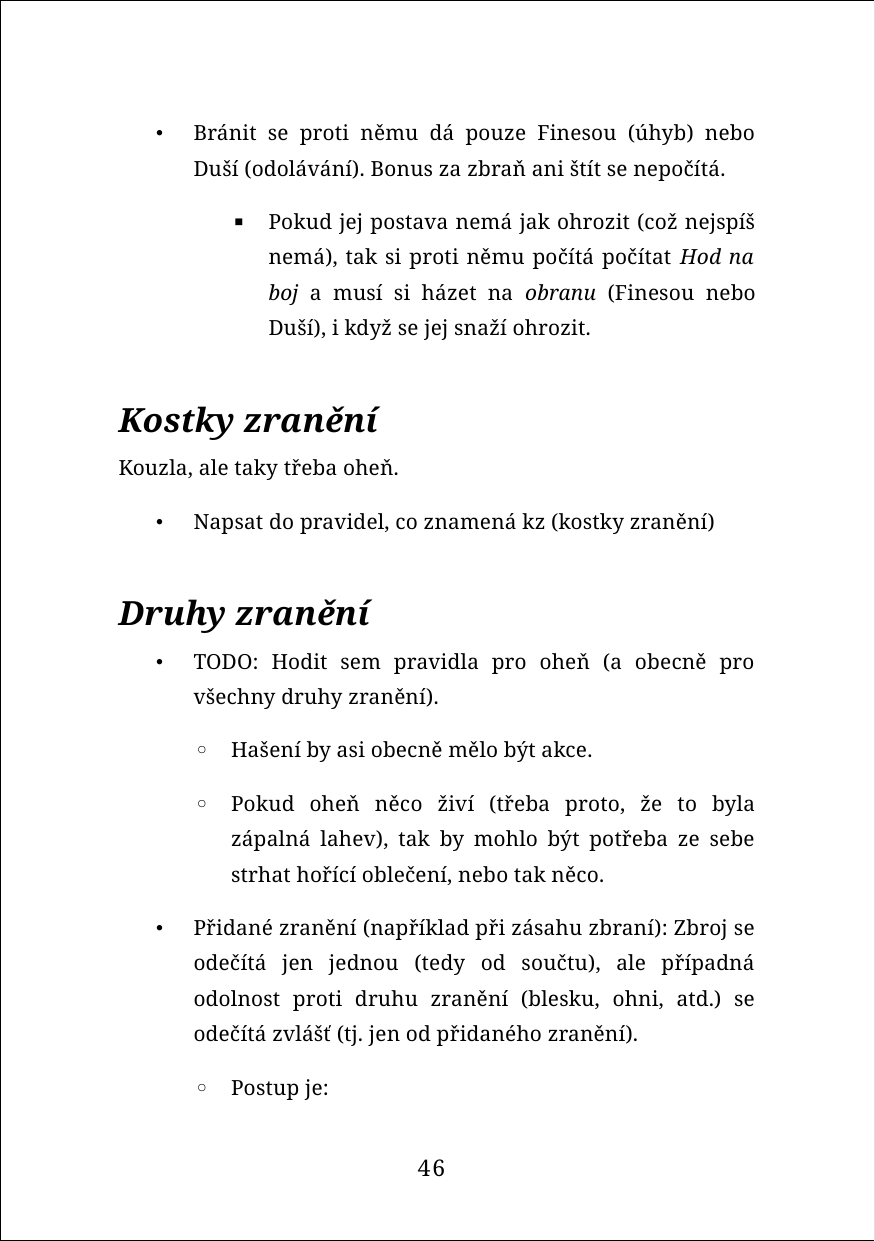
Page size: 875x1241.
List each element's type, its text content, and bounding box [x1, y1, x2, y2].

subtitle Druhy zranění [118, 589, 756, 635]
list Přidané zranění (například při zásahu zbraní): Zbroj se odečítá jen jednou (tedy od součtu), ale případná odolnost proti druhu zranění (blesku, ohni, atd.) se odečítá zvlášť (tj. jen od přidaného zranění). [156, 913, 756, 1048]
text Kouzla, ale taky třeba oheň. [118, 453, 756, 482]
list Napsat do pravidel, co znamená kz (kostky zranění) [156, 507, 756, 535]
list Pokud oheň něco živí (třeba proto, že to byla zápalná lahev), tak by mohlo být potřeba ze sebe strhat hořící oblečení, nebo tak něco. [193, 789, 756, 888]
list Hašení by asi obecně mělo být akce. [193, 736, 756, 764]
list TODO: Hodit sem pravidla pro oheň (a obecně pro všechny druhy zranění). [156, 647, 756, 711]
list Postup je: [193, 1073, 756, 1101]
list Bránit se proti němu dá pouze Finesou (úhyb) nebo Duší (odolávání). Bonus za zbraň ani štít se nepočítá. [156, 118, 756, 182]
subtitle Kostky zranění [118, 396, 756, 442]
list Pokud jej postava nemá jak ohrozit (což nejspíš nemá), tak si proti němu počítá počítat Hod na boj a musí si házet na obranu (Finesou nebo Duší), i když se jej snaží ohrozit. [231, 207, 756, 342]
